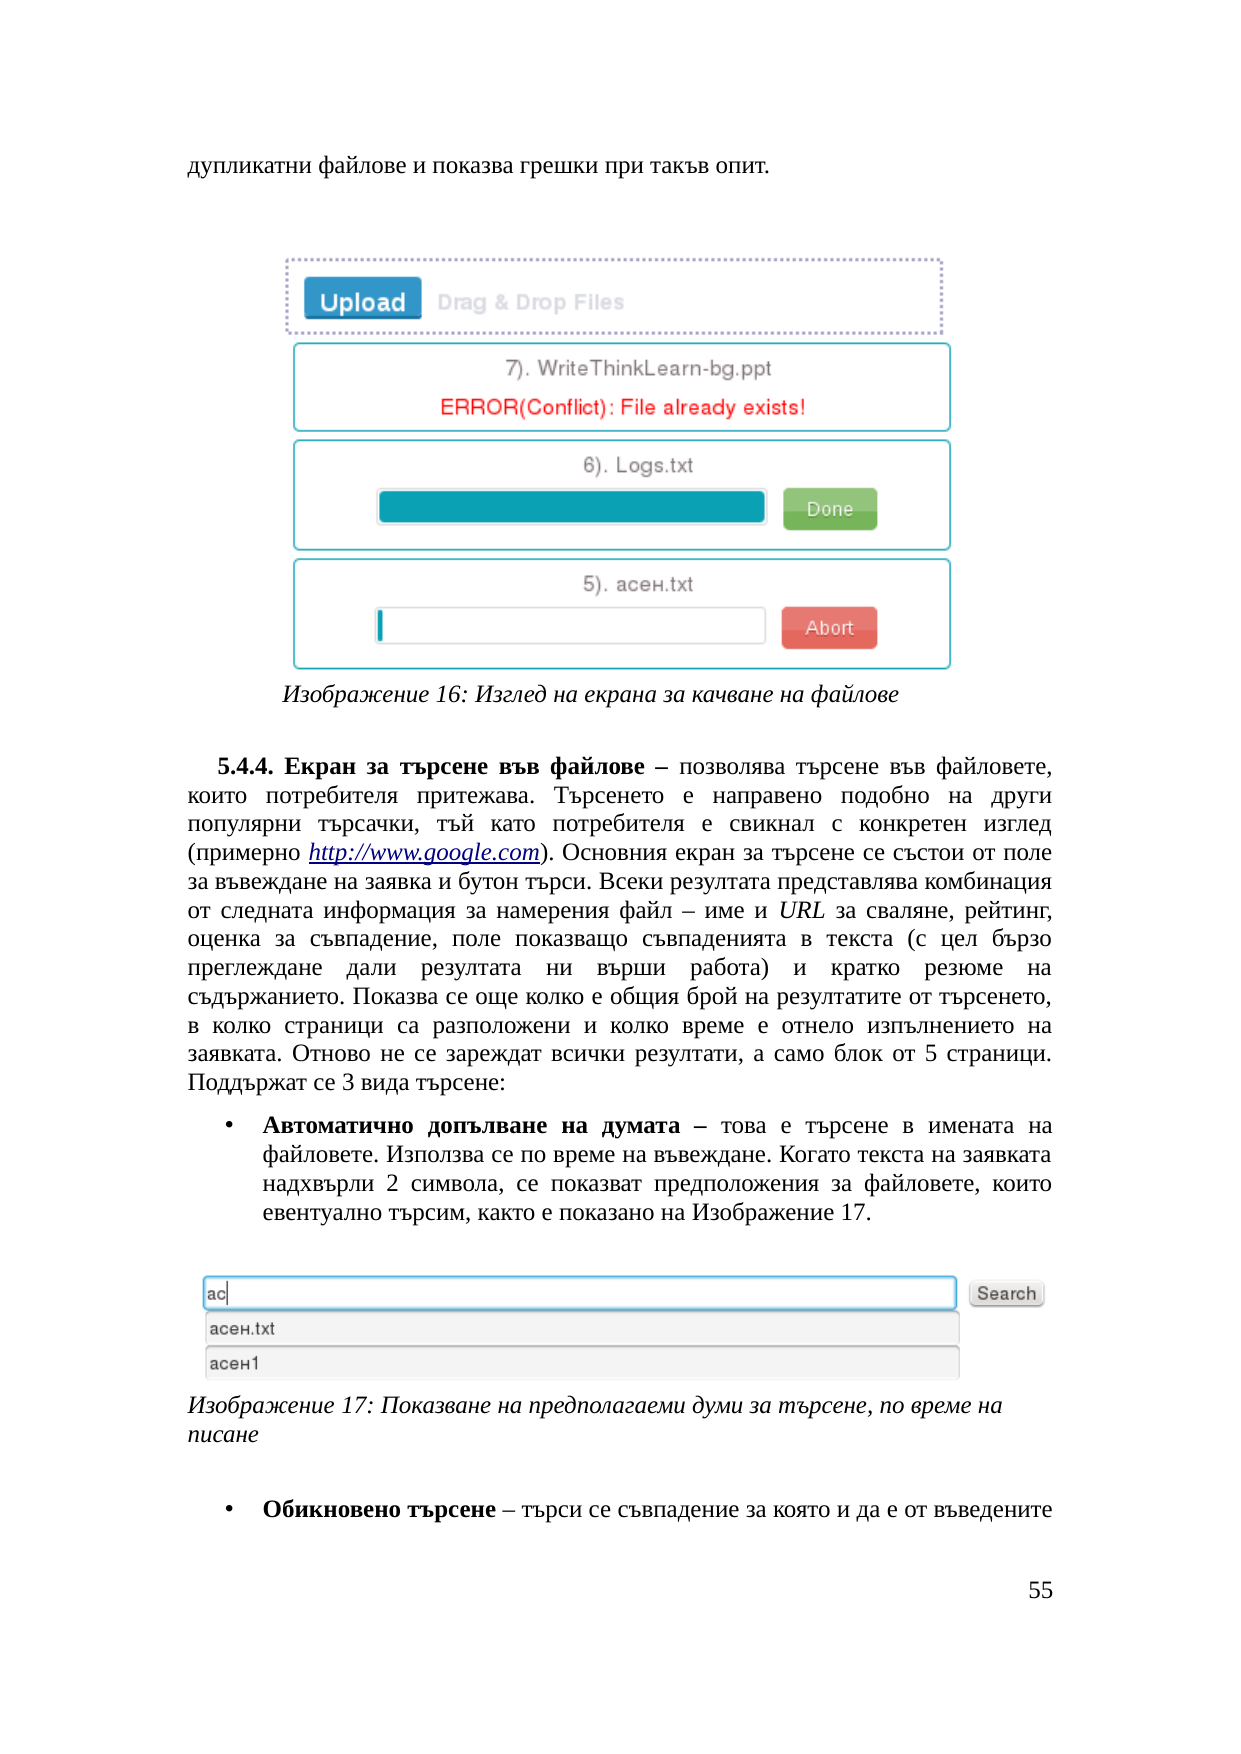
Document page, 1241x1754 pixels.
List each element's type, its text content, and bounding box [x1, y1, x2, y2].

text Изображение 16: Изглед на екрана за качване на файлове [282, 679, 958, 708]
text Изображение 17: Показване на предполагаеми думи за търсене, по време на писане [187, 1391, 1053, 1448]
list Автоматично допълване на думата – това е търсене в имената на файловете. Използва се по време на въвеждане. Когато текста на заявката надхвърли 2 символа, се показват предположения за файловете, които евентуално търсим, както е показано на Изображение 17. [225, 1111, 1053, 1226]
picture [187, 1266, 1053, 1391]
text дупликатни файлове и показва грешки при такъв опит. [187, 150, 1053, 179]
text 5.4.4. Екран за търсене във файлове – позволява търсене във файловете, които потребителя притежава. Търсенето е направено подобно на други популярни търсачки, тъй като потребителя е свикнал с конкретен изглед (примерно http://www.google.com). Основния екран за търсене се състои от поле за въвеждане на заявка и бутон търси. Всеки резултата представлява комбинация от следната информация за намерения файл – име и URL за сваляне, рейтинг, оценка за съвпадение, поле показващо съвпаденията в текста (с цел бързо преглеждане дали резултата ни върши работа) и кратко резюме на съдържанието. Показва се още колко е общия брой на резултатите от търсенето, в колко страници са разположени и колко време е отнело изпълнението на заявката. Отново не се зареждат всички резултати, а само блок от 5 страници. Поддържат се 3 вида търсене: [187, 751, 1053, 1096]
picture [282, 249, 959, 679]
list Обикновено търсене – търси се съвпадение за която и да е от въведените [225, 1494, 1053, 1523]
